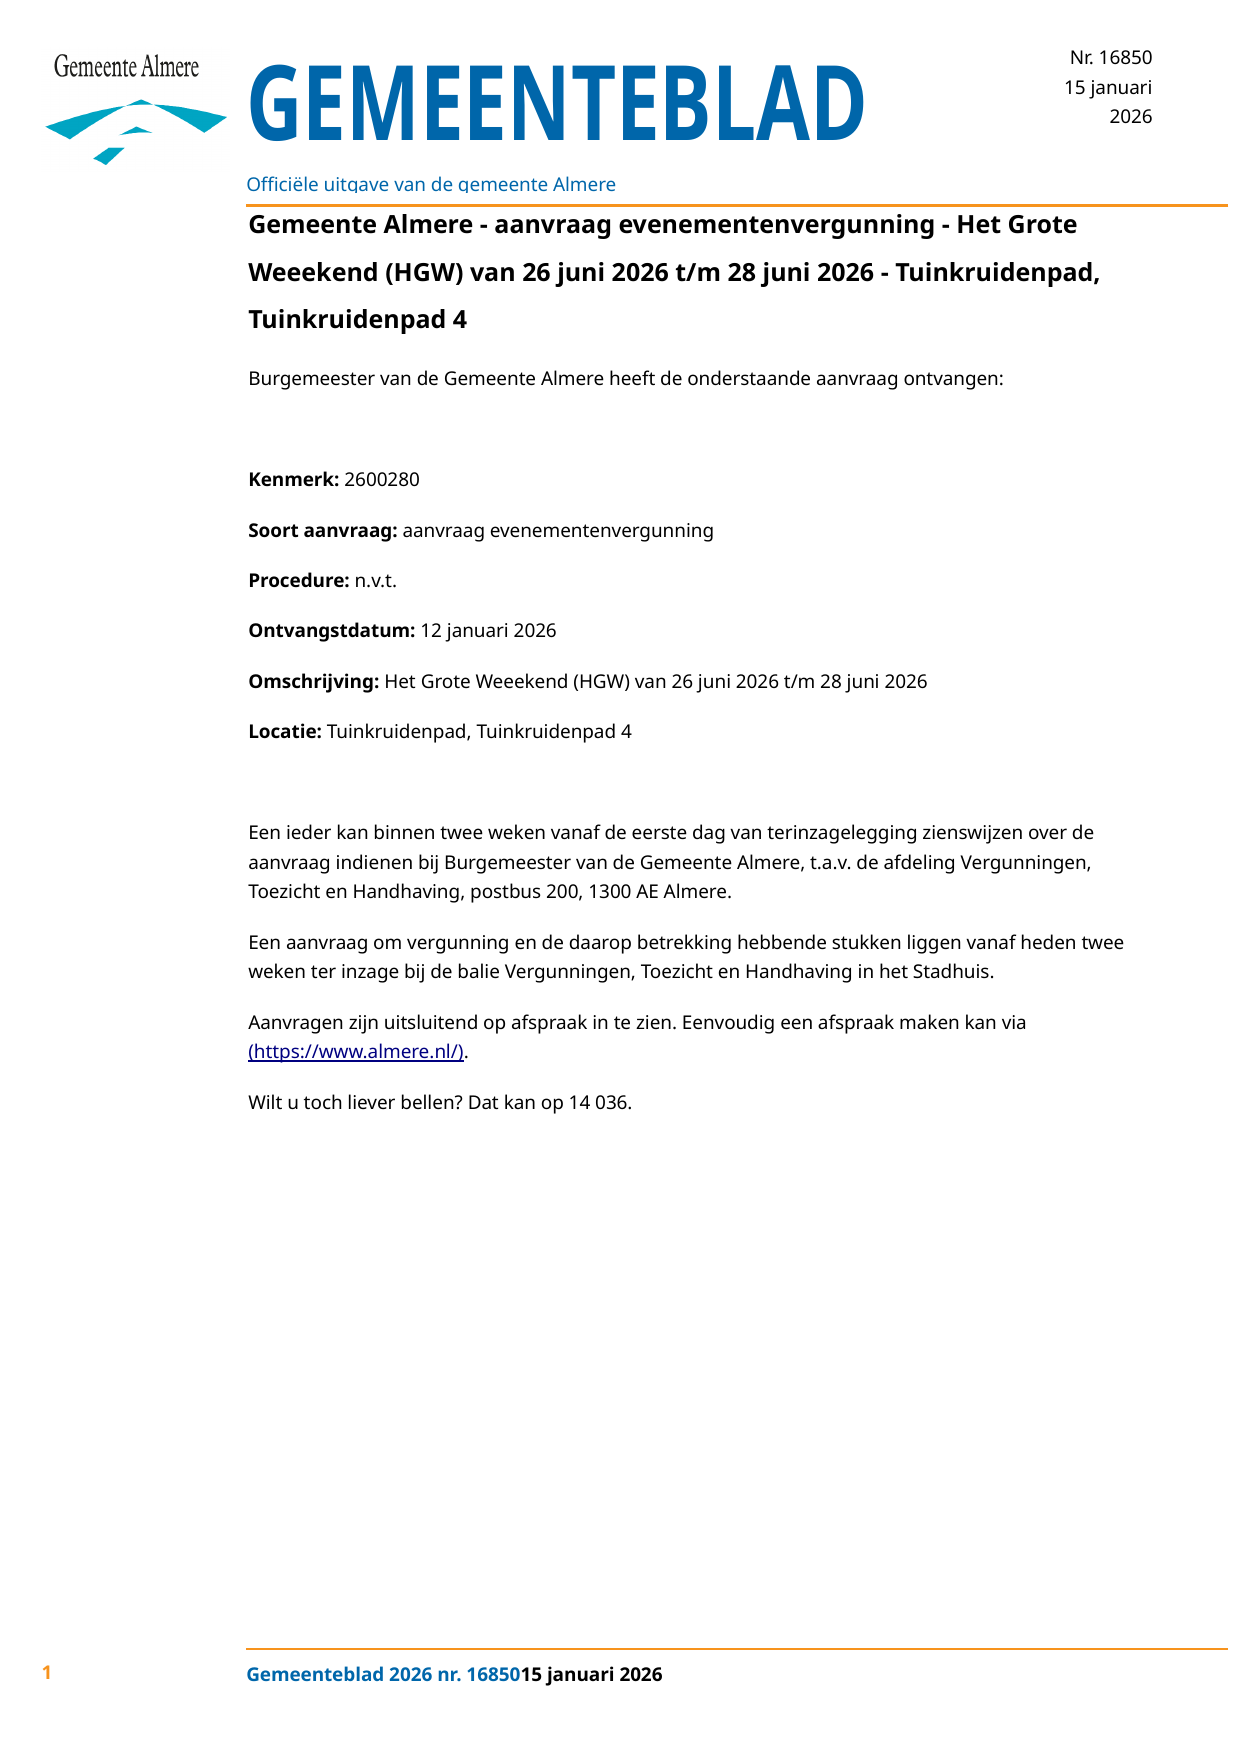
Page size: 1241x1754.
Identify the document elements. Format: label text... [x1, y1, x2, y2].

text Soort aanvraag: aanvraag evenementenvergunning [248, 517, 1152, 542]
text Een aanvraag om vergunning en de daarop betrekking hebbende stukken liggen vanaf heden twee weken ter inzage bij de balie Vergunningen, Toezicht en Handhaving in het Stadhuis. [248, 929, 1152, 984]
text Een ieder kan binnen twee weken vanaf de eerste dag van terinzagelegging zienswijzen over de aanvraag indienen bij Burgemeester van de Gemeente Almere, t.a.v. de afdeling Vergunningen, Toezicht en Handhaving, postbus 200, 1300 AE Almere. [248, 819, 1152, 904]
text Wilt u toch liever bellen? Dat kan op 14 036. [248, 1089, 1152, 1114]
text Gemeente Almere - aanvraag evenementenvergunning - Het Grote Weeekend (HGW) van 26 juni 2026 t/m 28 juni 2026 - Tuinkruidenpad, Tuinkruidenpad 4 [248, 207, 1152, 336]
text Locatie: Tuinkruidenpad, Tuinkruidenpad 4 [248, 718, 1152, 744]
text Omschrijving: Het Grote Weeekend (HGW) van 26 juni 2026 t/m 28 juni 2026 [248, 668, 1152, 694]
picture [41, 47, 231, 172]
text Ontvangstdatum: 12 januari 2026 [248, 618, 1152, 643]
text Procedure: n.v.t. [248, 567, 1152, 593]
text Aanvragen zijn uitsluitend op afspraak in te zien. Eenvoudig een afspraak maken kan via (https://www.almere.nl/). [248, 1009, 1152, 1064]
text Kenmerk: 2600280 [248, 466, 1152, 492]
text Burgemeester van de Gemeente Almere heeft de onderstaande aanvraag ontvangen: [248, 366, 1152, 391]
